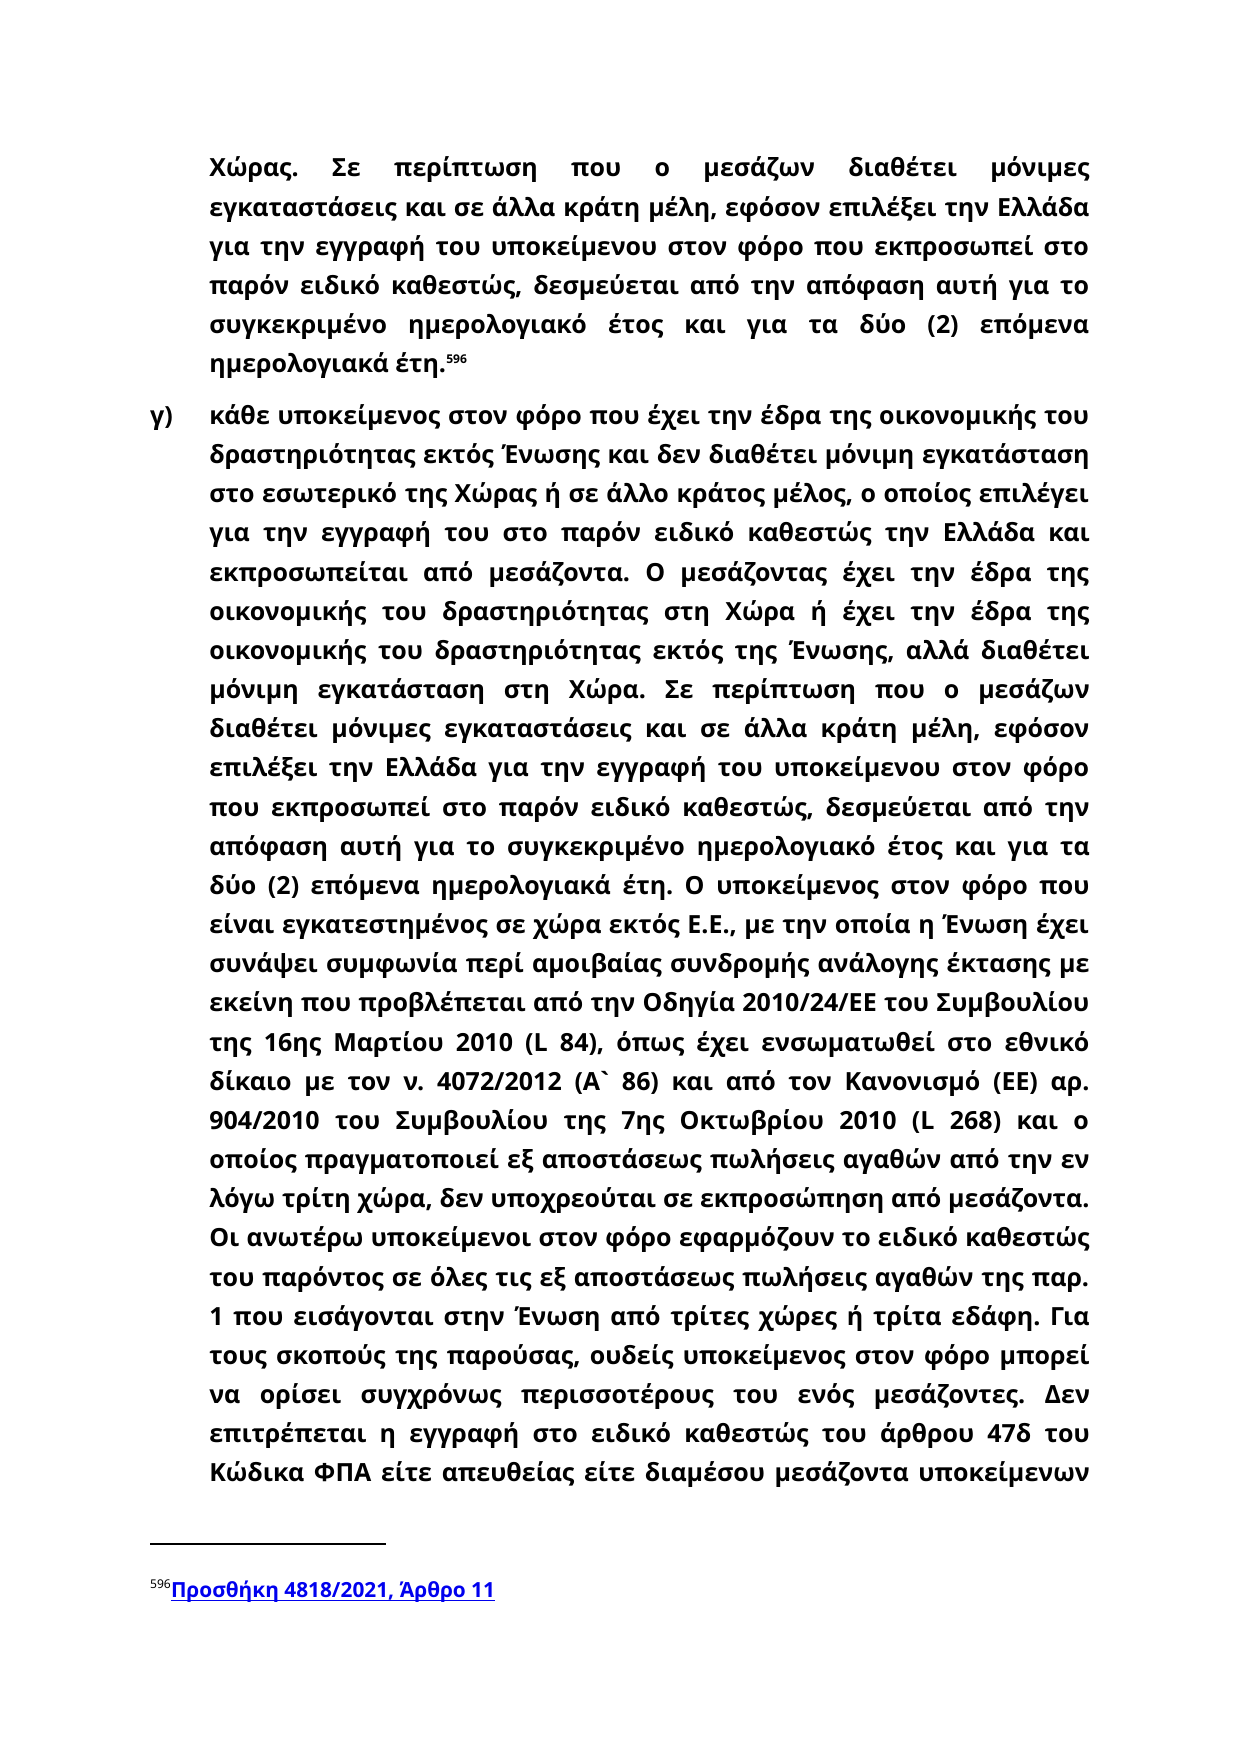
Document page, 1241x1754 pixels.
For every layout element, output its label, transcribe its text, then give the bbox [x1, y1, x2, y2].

list Χώρας. Σε περίπτωση που ο μεσάζων διαθέτει μόνιμες εγκαταστάσεις και σε άλλα κράτη μέλη, εφόσον επιλέξει την Ελλάδα για την εγγραφή του υποκείμενου στον φόρο που εκπροσωπεί στο παρόν ειδικό καθεστώς, δεσμεύεται από την απόφαση αυτή για το συγκεκριμένο ημερολογιακό έτος και για τα δύο (2) επόμενα ημερολογιακά έτη. [150, 150, 1090, 380]
text Προσθήκη 4818/2021, Άρθρο 11 [150, 1576, 1090, 1604]
list γ) κάθε υποκείμενος στον φόρο που έχει την έδρα της οικονομικής του δραστηριότητας εκτός Ένωσης και δεν διαθέτει μόνιμη εγκατάσταση στο εσωτερικό της Χώρας ή σε άλλο κράτος μέλος, ο οποίος επιλέγει για την εγγραφή του στο παρόν ειδικό καθεστώς την Ελλάδα και εκπροσωπείται από μεσάζοντα. Ο μεσάζοντας έχει την έδρα της οικονομικής του δραστηριότητας στη Χώρα ή έχει την έδρα της οικονομικής του δραστηριότητας εκτός της Ένωσης, αλλά διαθέτει μόνιμη εγκατάσταση στη Χώρα. Σε περίπτωση που ο μεσάζων διαθέτει μόνιμες εγκαταστάσεις και σε άλλα κράτη μέλη, εφόσον επιλέξει την Ελλάδα για την εγγραφή του υποκείμενου στον φόρο που εκπροσωπεί στο παρόν ειδικό καθεστώς, δεσμεύεται από την απόφαση αυτή για το συγκεκριμένο ημερολογιακό έτος και για τα δύο (2) επόμενα ημερολογιακά έτη. Ο υποκείμενος στον φόρο που είναι εγκατεστημένος σε χώρα εκτός Ε.Ε., με την οποία η Ένωση έχει συνάψει συμφωνία περί αμοιβαίας συνδρομής ανάλογης έκτασης με εκείνη που προβλέπεται από την Οδηγία 2010/24/ΕΕ του Συμβουλίου της 16ης Μαρτίου 2010 (L 84), όπως έχει ενσωματωθεί στο εθνικό δίκαιο με τον ν. 4072/2012 (Α` 86) και από τον Κανονισμό (ΕΕ) αρ. 904/2010 του Συμβουλίου της 7ης Οκτωβρίου 2010 (L 268) και ο οποίος πραγματοποιεί εξ αποστάσεως πωλήσεις αγαθών από την εν λόγω τρίτη χώρα, δεν υποχρεούται σε εκπροσώπηση από μεσάζοντα. Οι ανωτέρω υποκείμενοι στον φόρο εφαρμόζουν το ειδικό καθεστώς του παρόντος σε όλες τις εξ αποστάσεως πωλήσεις αγαθών της παρ. 1 που εισάγονται στην Ένωση από τρίτες χώρες ή τρίτα εδάφη. Για τους σκοπούς της παρούσας, ουδείς υποκείμενος στον φόρο μπορεί να ορίσει συγχρόνως περισσοτέρους του ενός μεσάζοντες. Δεν επιτρέπεται η εγγραφή στο ειδικό καθεστώς του άρθρου 47δ του Κώδικα ΦΠΑ είτε απευθείας είτε διαμέσου μεσάζοντα υποκείμενων [150, 397, 1090, 1489]
